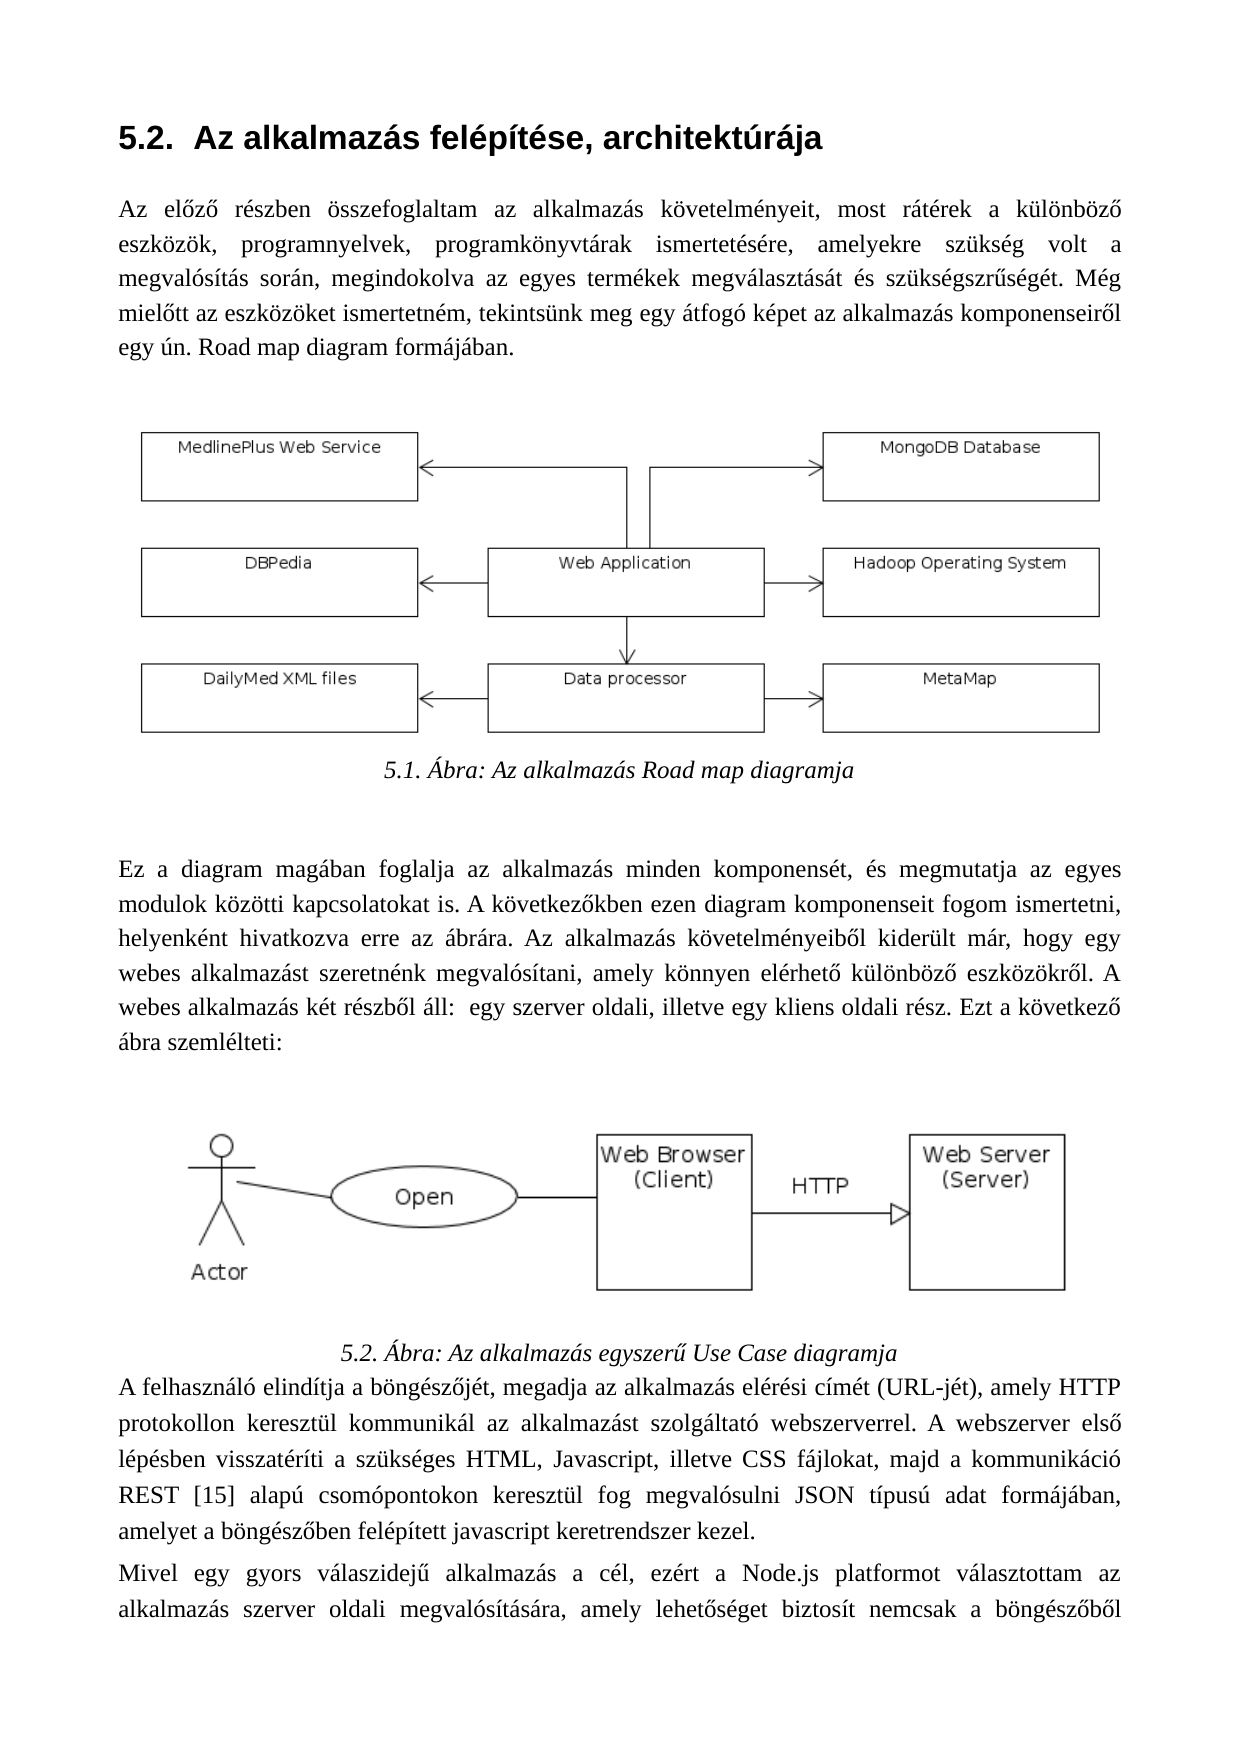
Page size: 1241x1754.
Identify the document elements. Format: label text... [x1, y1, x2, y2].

picture [143, 1103, 1097, 1338]
text 5.1. Ábra: Az alkalmazás Road map diagramja [118, 756, 1122, 784]
subtitle Az alkalmazás felépítése, architektúrája [118, 118, 1122, 157]
title Az előző részben összefoglaltam az alkalmazás követelményeit, most rátérek a különböző eszközök, programnyelvek, programkönyvtárak ismertetésére, amelyekre szükség volt a megvalósítás során, megindokolva az egyes termékek megválasztását és szükségszrűségét. Még mielőtt az eszközöket ismertetném, tekintsünk meg egy átfogó képet az alkalmazás komponenseiről egy ún. Road map diagram formájában. [118, 194, 1122, 361]
text Mivel egy gyors válaszidejű alkalmazás a cél, ezért a Node.js platformot választottam az alkalmazás szerver oldali megvalósítására, amely lehetőséget biztosít nemcsak a böngészőből [118, 1553, 1122, 1625]
text 5.2. Ábra: Az alkalmazás egyszerű Use Case diagramja [144, 1338, 1097, 1367]
title Ez a diagram magában foglalja az alkalmazás minden komponensét, és megmutatja az egyes modulok közötti kapcsolatokat is. A következőkben ezen diagram komponenseit fogom ismertetni, helyenként hivatkozva erre az ábrára. Az alkalmazás követelményeiből kiderült már, hogy egy webes alkalmazást szeretnénk megvalósítani, amely könnyen elérhető különböző eszközökről. A webes alkalmazás két részből áll: egy szerver oldali, illetve egy kliens oldali rész. Ezt a következő ábra szemlélteti: [118, 854, 1122, 1055]
picture [118, 409, 1123, 756]
text A felhasználó elindítja a böngészőjét, megadja az alkalmazás elérési címét (URL-jét), amely HTTP protokollon keresztül kommunikál az alkalmazást szolgáltató webszerverrel. A webszerver első lépésben visszatéríti a szükséges HTML, Javascript, illetve CSS fájlokat, majd a kommunikáció REST [15] alapú csomópontokon keresztül fog megvalósulni JSON típusú adat formájában, amelyet a böngészőben felépített javascript keretrendszer kezel. [118, 1091, 1122, 1547]
